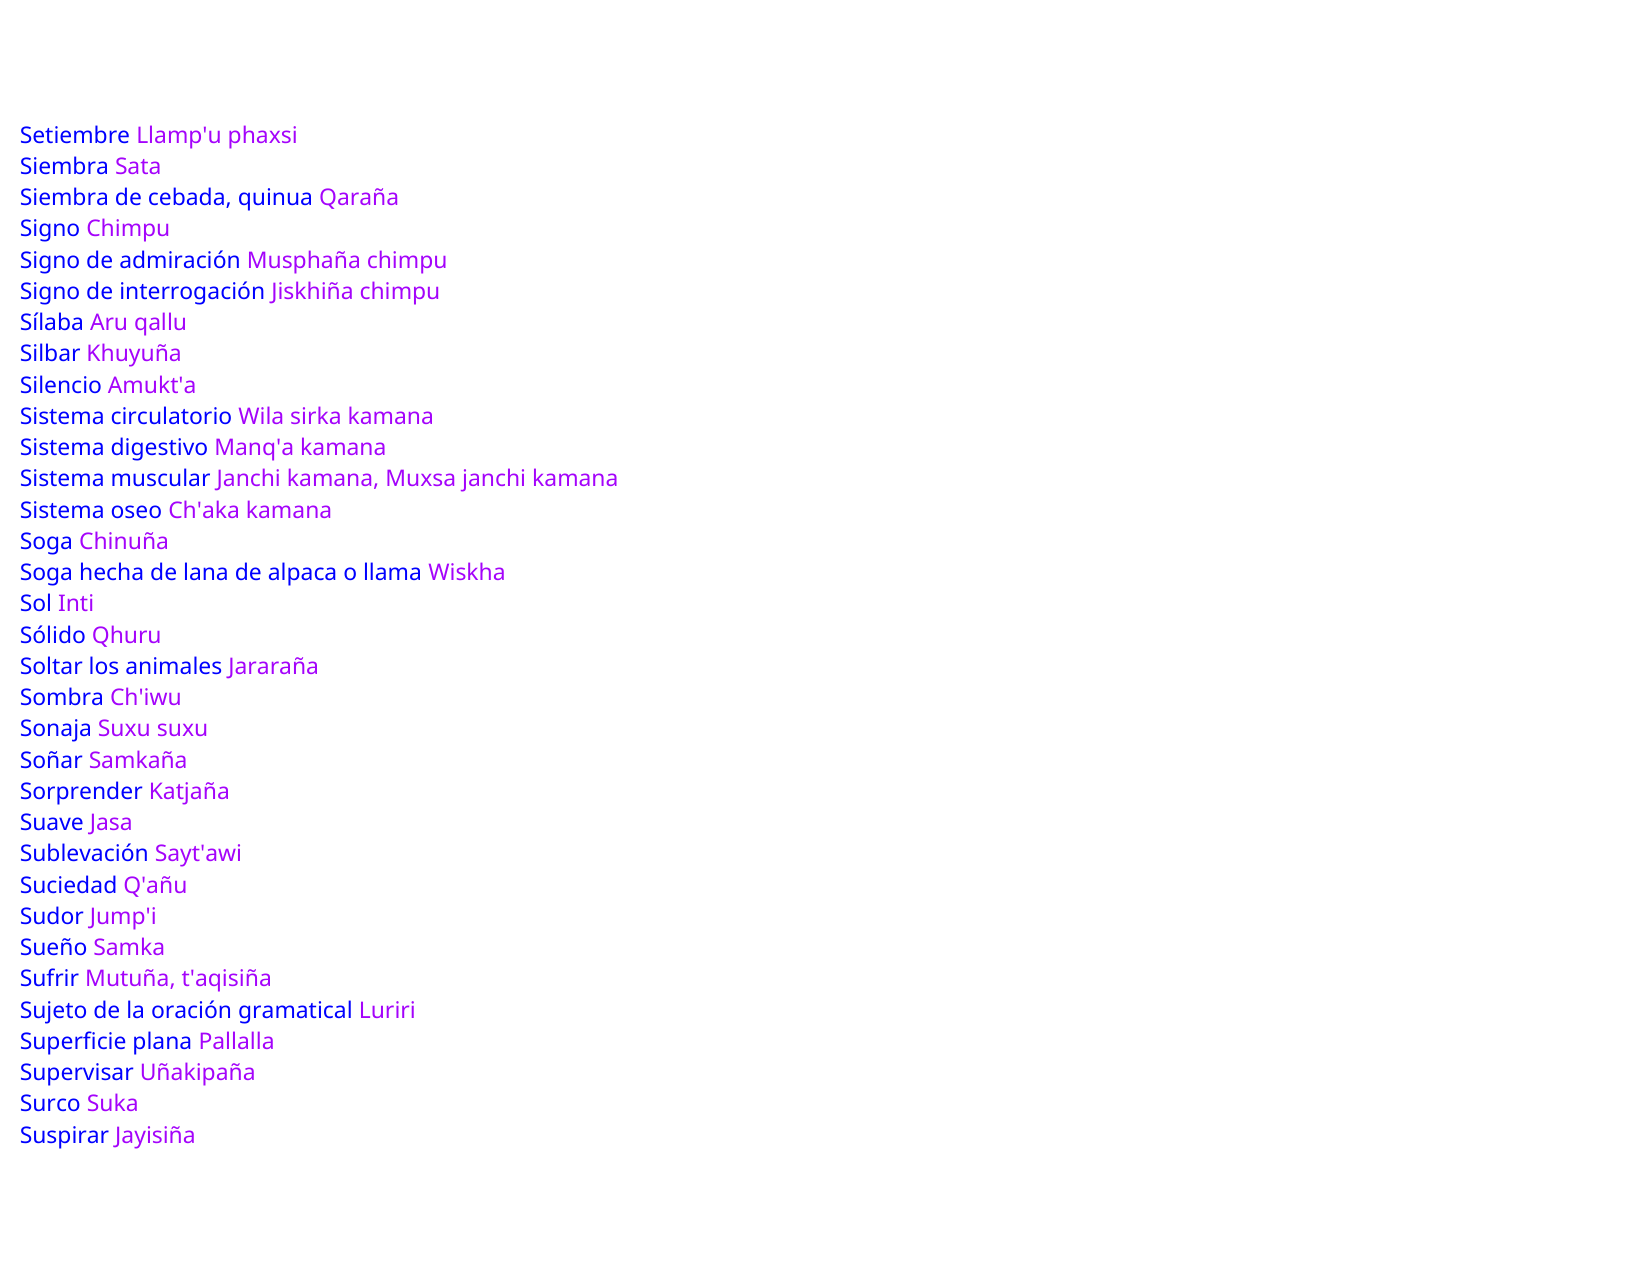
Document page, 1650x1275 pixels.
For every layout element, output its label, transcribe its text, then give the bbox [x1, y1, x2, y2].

text Surco Suka [19, 1087, 1616, 1118]
text Sombra Ch'iwu [19, 681, 1616, 712]
text Sistema digestivo Manq'a kamana [19, 431, 1616, 462]
text Setiembre Llamp'u phaxsi [19, 118, 1616, 150]
text Supervisar Uñakipaña [19, 1056, 1616, 1087]
text Sistema circulatorio Wila sirka kamana [19, 400, 1616, 431]
text Sudor Jump'i [19, 900, 1616, 931]
text Siembra de cebada, quinua Qaraña [19, 181, 1616, 212]
text Sujeto de la oración gramatical Luriri [19, 993, 1616, 1025]
text Soga hecha de lana de alpaca o llama Wiskha [19, 556, 1616, 587]
text Sorprender Katjaña [19, 775, 1616, 806]
text Signo de interrogación Jiskhiña chimpu [19, 275, 1616, 306]
text Signo Chimpu [19, 212, 1616, 243]
text Sílaba Aru qallu [19, 306, 1616, 337]
text Sol Inti [19, 587, 1616, 618]
text Suspirar Jayisiña [19, 1118, 1616, 1150]
text Sonaja Suxu suxu [19, 712, 1616, 743]
text Sufrir Mutuña, t'aqisiña [19, 962, 1616, 993]
text Silbar Khuyuña [19, 337, 1616, 368]
text Signo de admiración Musphaña chimpu [19, 243, 1616, 275]
text Sistema oseo Ch'aka kamana [19, 493, 1616, 525]
text Suciedad Q'añu [19, 868, 1616, 900]
text Sublevación Sayt'awi [19, 837, 1616, 868]
text Sólido Qhuru [19, 618, 1616, 650]
text Soga Chinuña [19, 525, 1616, 556]
text Silencio Amukt'a [19, 368, 1616, 400]
text Siembra Sata [19, 150, 1616, 181]
text Superficie plana Pallalla [19, 1025, 1616, 1056]
text Suave Jasa [19, 806, 1616, 837]
text Sistema muscular Janchi kamana, Muxsa janchi kamana [19, 462, 1616, 493]
text Soltar los animales Jararaña [19, 650, 1616, 681]
text Soñar Samkaña [19, 743, 1616, 775]
text Sueño Samka [19, 931, 1616, 962]
